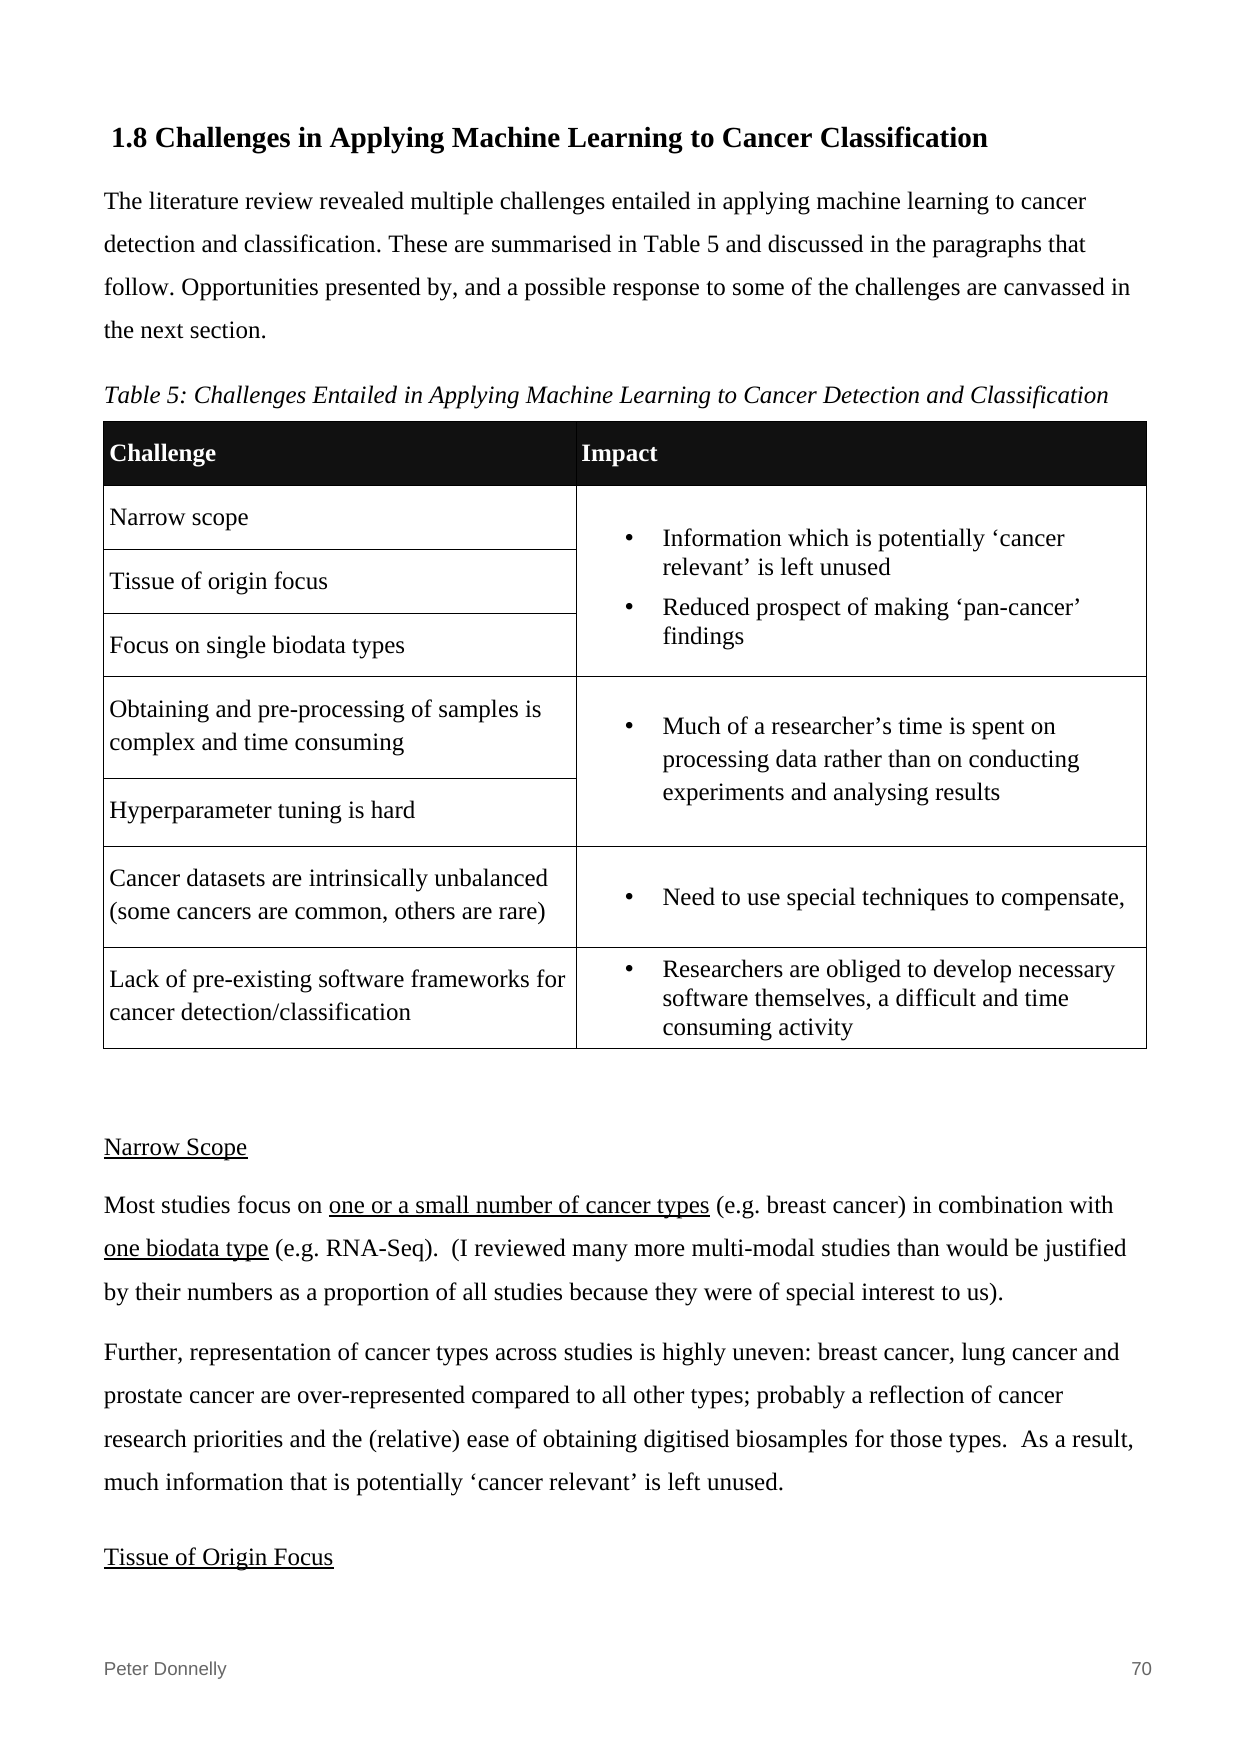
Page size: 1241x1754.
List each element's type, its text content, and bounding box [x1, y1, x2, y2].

text Most studies focus on one or a small number of cancer types (e.g. breast cancer) in combination with one biodata type (e.g. RNA-Seq). (I reviewed many more multi-modal studies than would be justified by their numbers as a proportion of all studies because they were of special interest to us). [103, 1190, 1146, 1305]
table_cell Researchers are obliged to develop necessary software themselves, a difficult and time consuming activity [577, 948, 1146, 1048]
table_header Impact [577, 422, 1146, 485]
text The literature review revealed multiple challenges entailed in applying machine learning to cancer detection and classification. These are summarised in Table 5 and discussed in the paragraphs that follow. Opportunities presented by, and a possible response to some of the challenges are canvassed in the next section. [103, 186, 1146, 344]
table_cell Information which is potentially ‘cancer relevant’ is left unused Reduced prospect of making ‘pan-cancer’ findings [577, 486, 1146, 676]
table_cell Focus on single biodata types [104, 614, 576, 676]
table_cell Tissue of origin focus [104, 550, 576, 612]
table_cell Hyperparameter tuning is hard [104, 779, 576, 846]
subtitle Challenges in Applying Machine Learning to Cancer Classification [103, 120, 1146, 153]
text Table 5: Challenges Entailed in Applying Machine Learning to Cancer Detection and Classification [103, 380, 1146, 408]
table_cell Need to use special techniques to compensate, [577, 847, 1146, 947]
text Tissue of Origin Focus [103, 1542, 1146, 1571]
table_header Challenge [104, 422, 576, 485]
text Narrow Scope [103, 1132, 1146, 1161]
table_cell Obtaining and pre-processing of samples is complex and time consuming [104, 677, 576, 777]
table_cell Lack of pre-existing software frameworks for cancer detection/classification [104, 948, 576, 1048]
table_cell Cancer datasets are intrinsically unbalanced (some cancers are common, others are rare) [104, 847, 576, 947]
table_cell Much of a researcher’s time is spent on processing data rather than on conducting experiments and analysing results [577, 677, 1146, 846]
table_cell Narrow scope [104, 486, 576, 549]
text Further, representation of cancer types across studies is highly uneven: breast cancer, lung cancer and prostate cancer are over-represented compared to all other types; probably a reflection of cancer research priorities and the (relative) ease of obtaining digitised biosamples for those types. As a result, much information that is potentially ‘cancer relevant’ is left unused. [103, 1337, 1146, 1496]
